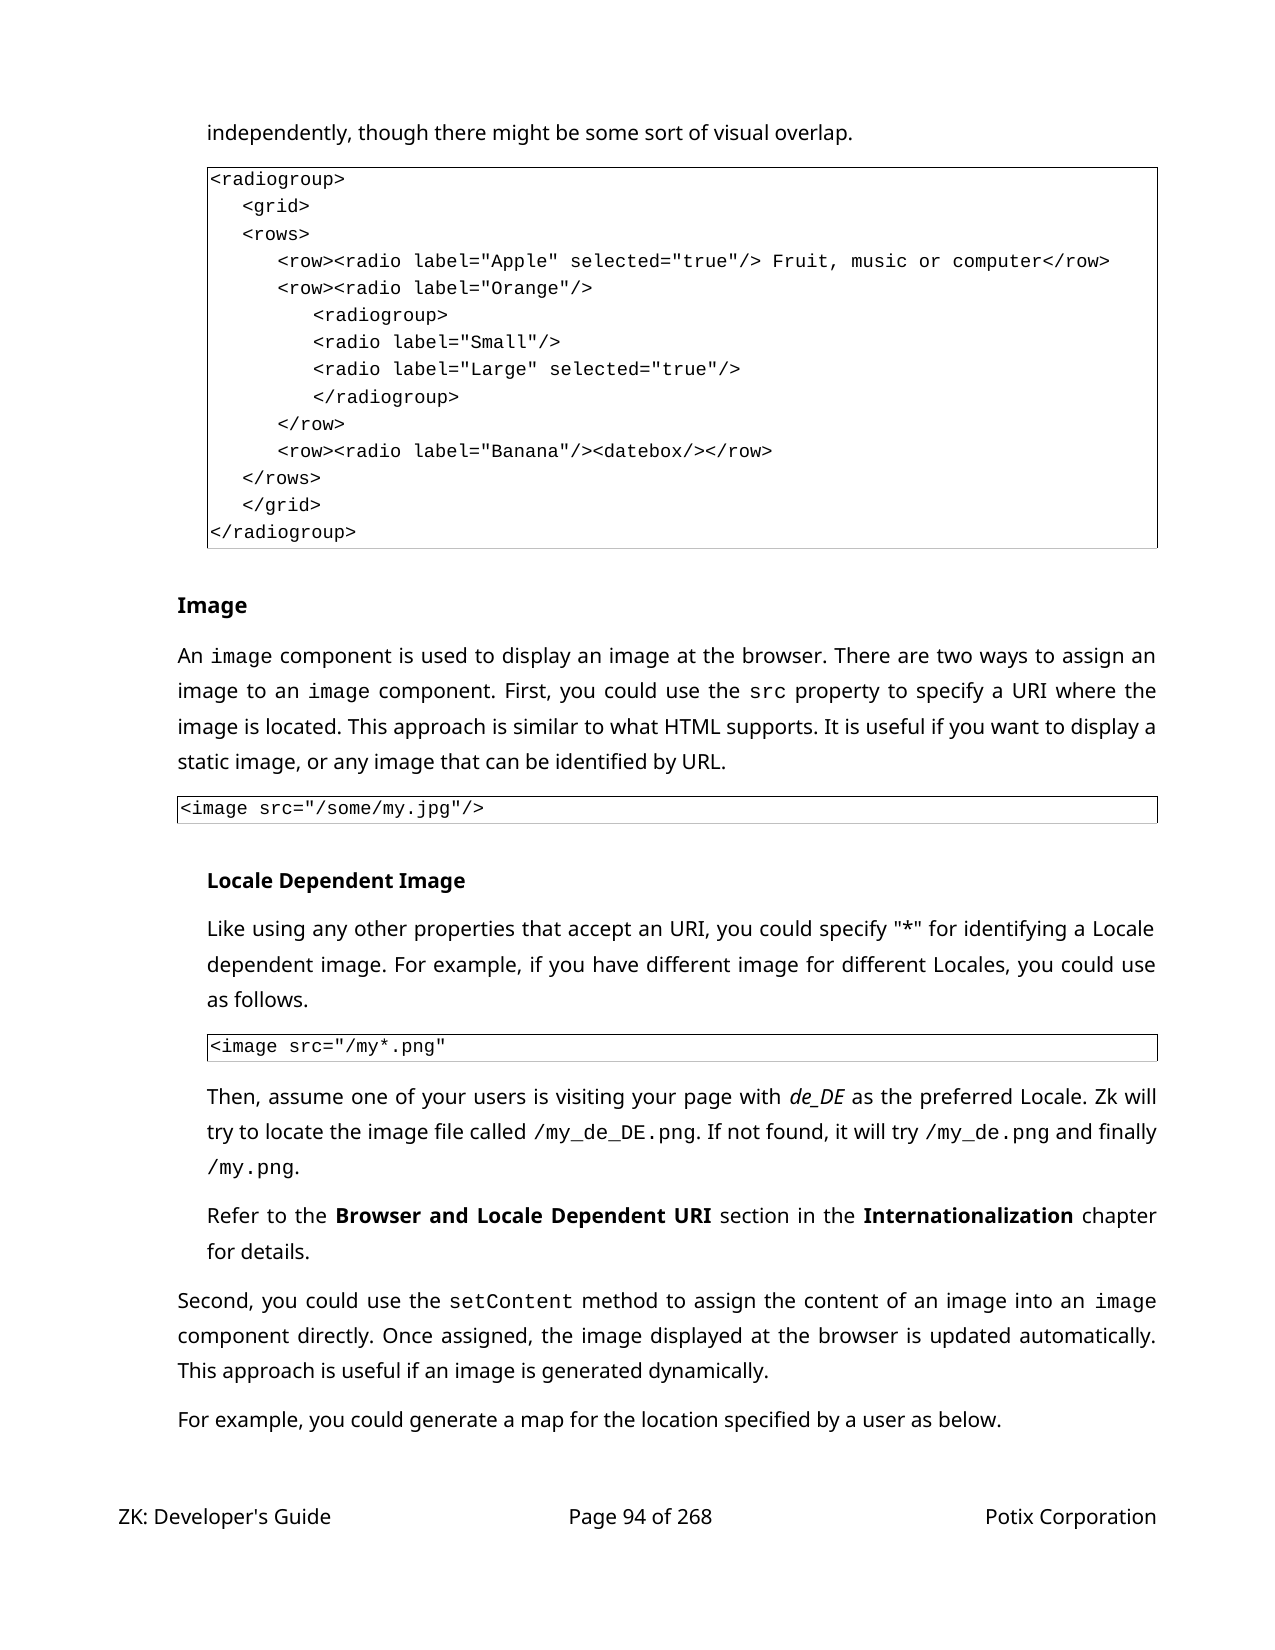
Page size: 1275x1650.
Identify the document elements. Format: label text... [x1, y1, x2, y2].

text Then, assume one of your users is visiting your page with de_DE as the preferred Locale. Zk will try to locate the image file called /my_de_DE.png. If not found, it will try /my_de.png and finally /my.png. [207, 1082, 1157, 1181]
text <radio label="Large" selected="true"/> [208, 357, 1157, 382]
text <radio label="Small"/> [208, 330, 1157, 354]
text <row><radio label="Apple" selected="true"/> Fruit, music or computer</row> [208, 248, 1157, 273]
text <radiogroup> [208, 168, 1157, 191]
text An image component is used to display an image at the browser. There are two ways to assign an image to an image component. First, you could use the src property to specify a URI where the image is located. This approach is similar to what HTML supports. It is useful if you want to display a static image, or any image that can be identified by URL. [177, 641, 1157, 775]
text <radiogroup> [208, 303, 1157, 327]
text <grid> [208, 194, 1157, 218]
text Like using any other properties that accept an URI, you could specify "*" for identifying a Locale dependent image. For example, if you have different image for different Locales, you could use as follows. [207, 914, 1157, 1013]
subtitle Locale Dependent Image [207, 866, 1157, 894]
text </grid> [208, 493, 1157, 517]
text independently, though there might be some sort of visual overlap. [207, 118, 1157, 146]
subtitle Image [177, 590, 1157, 620]
text </row> [208, 412, 1157, 436]
text Second, you could use the setContent method to assign the content of an image into an image component directly. Once assigned, the image displayed at the browser is updated automatically. This approach is useful if an image is generated dynamically. [177, 1286, 1157, 1385]
text </rows> [208, 466, 1157, 490]
text Refer to the Browser and Locale Dependent URI section in the Internationalization chapter for details. [207, 1202, 1157, 1265]
text <row><radio label="Banana"/><datebox/></row> [208, 439, 1157, 463]
text For example, you could generate a map for the location specified by a user as below. [177, 1405, 1157, 1433]
text </radiogroup> [208, 520, 1157, 548]
text <image src="/some/my.jpg"/> [178, 797, 1157, 823]
text </radiogroup> [208, 384, 1157, 409]
text <image src="/my*.png" [208, 1035, 1157, 1061]
text <rows> [208, 221, 1157, 246]
text <row><radio label="Orange"/> [208, 276, 1157, 300]
